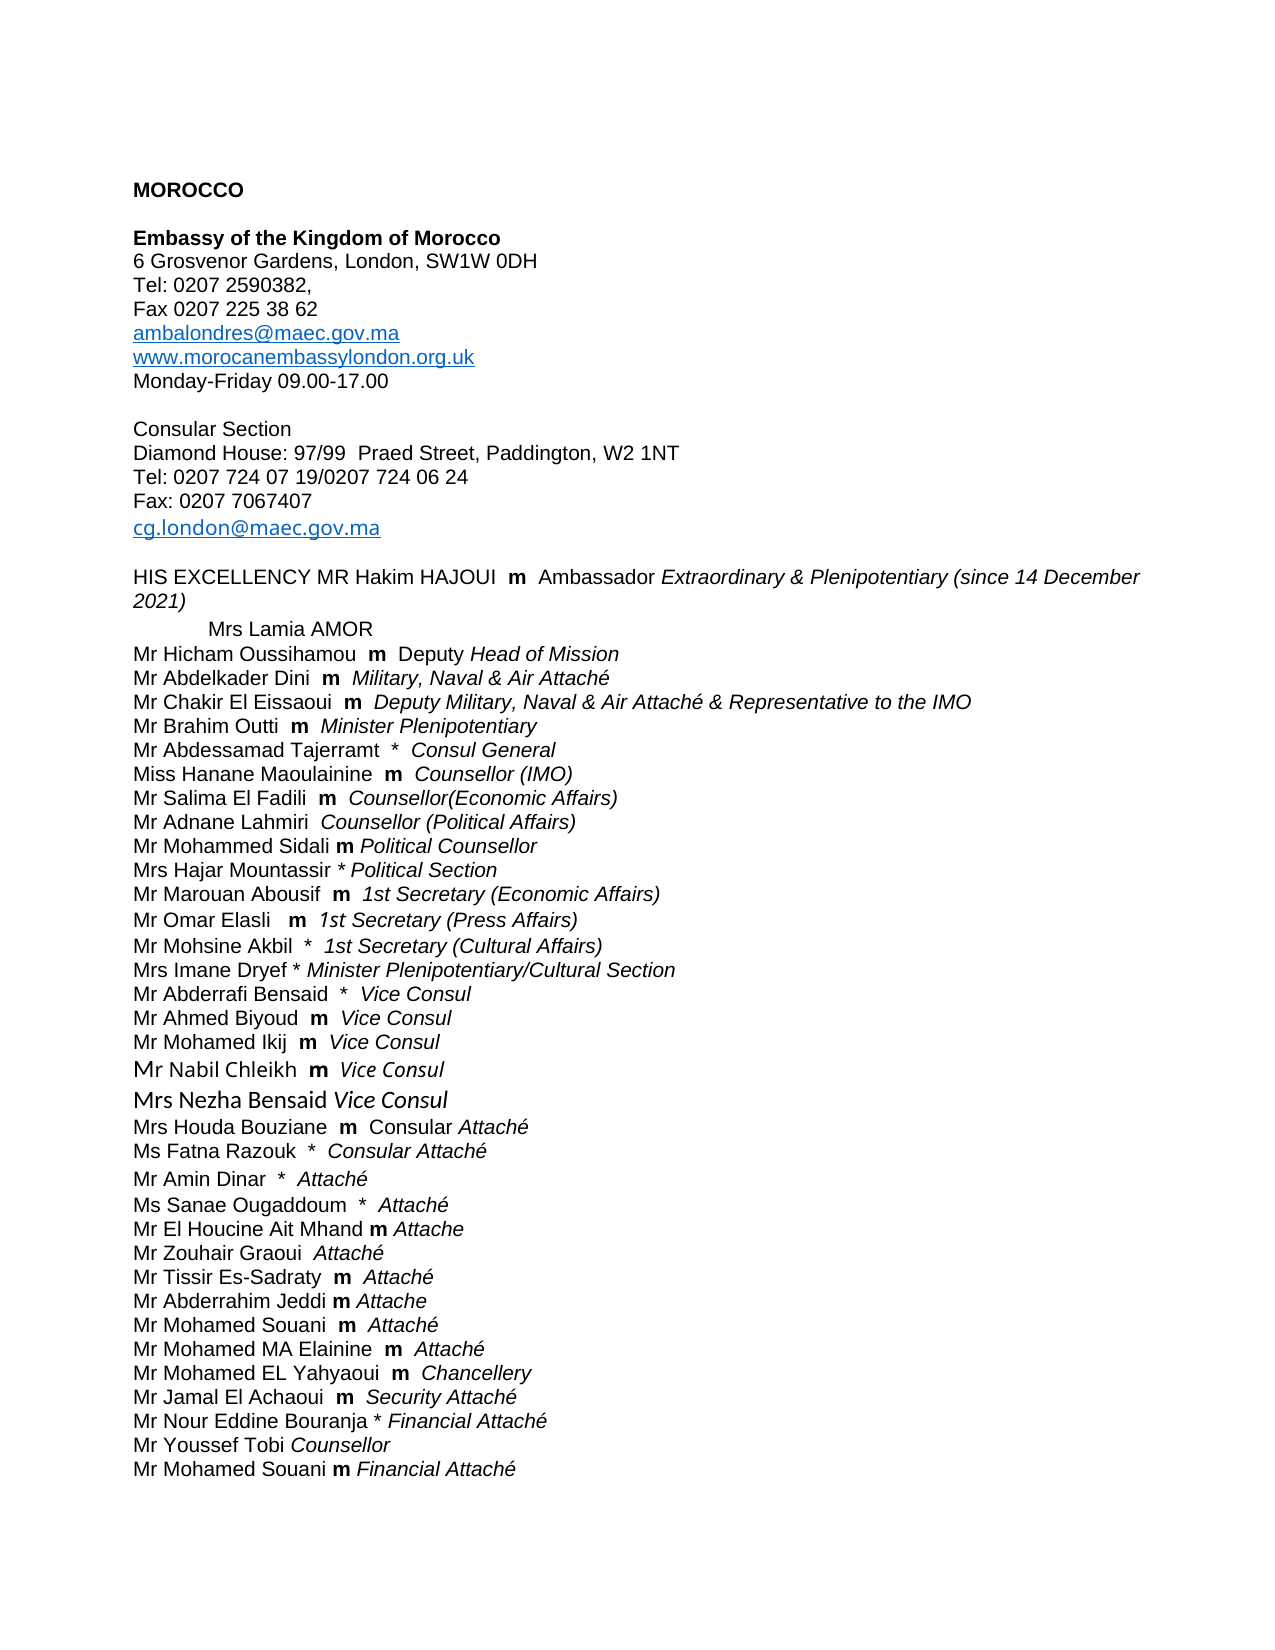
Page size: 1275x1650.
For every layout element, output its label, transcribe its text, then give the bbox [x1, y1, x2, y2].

text Mr Mohamed Souani m Financial Attaché [133, 1457, 1181, 1481]
text Embassy of the Kingdom of Morocco [133, 225, 1181, 249]
text Mr Abderrahim Jeddi m Attache [133, 1289, 1181, 1313]
text Mrs Nezha Bensaid Vice Consul Mrs Houda Bouziane m Consular Attaché Ms Fatna Razouk * Consular Attaché [133, 1084, 1181, 1163]
text Mr Mohsine Akbil * 1st Secretary (Cultural Affairs) [133, 934, 1181, 958]
text Tel: 0207 724 07 19/0207 724 06 24 [133, 465, 1181, 489]
text Mr Zouhair Graoui Attaché Mr Tissir Es-Sadraty m Attaché [133, 1241, 1181, 1289]
text Mr Mohammed Sidali m Political Counsellor [133, 833, 1181, 857]
text Mr Mohamed Souani m Attaché Mr Mohamed MA Elainine m Attaché [133, 1313, 1181, 1361]
text ambalondres@maec.gov.ma www.morocanembassylondon.org.uk Monday-Friday 09.00-17.00 Consular Section Diamond House: 97/99 Praed Street, Paddington, W2 1NT [133, 321, 1181, 465]
text Mr Mohamed EL Yahyaoui m Chancellery Mr Jamal El Achaoui m Security Attaché [133, 1361, 1181, 1409]
text Mr Amin Dinar * Attaché Ms Sanae Ougaddoum * Attaché [133, 1163, 1181, 1217]
text Mrs Imane Dryef * Minister Plenipotentiary/Cultural Section Mr Abderrafi Bensaid * Vice Consul Mr Ahmed Biyoud m Vice Consul Mr Mohamed Ikij m Vice Consul [133, 958, 1181, 1054]
text Mr El Houcine Ait Mhand m Attache [133, 1217, 1181, 1241]
text 6 Grosvenor Gardens, London, SW1W 0DH [133, 249, 1181, 273]
text Mr Marouan Abousif m 1st Secretary (Economic Affairs) [133, 881, 1181, 905]
text Mr Omar Elasli m 1st Secretary (Press Affairs) [133, 905, 1181, 934]
text cg.london@maec.gov.ma HIS EXCELLENCY MR Hakim HAJOUI m Ambassador Extraordinary & Plenipotentiary (since 14 December 2021) Mrs Lamia AMOR Mr Hicham Oussihamou m Deputy Head of Mission Mr Abdelkader Dini m Military, Naval & Air Attaché Mr Chakir El Eissaoui m Deputy Military, Naval & Air Attaché & Representative to the IMO Mr Brahim Outti m Minister Plenipotentiary Mr Abdessamad Tajerramt * Consul General Miss Hanane Maoulainine m Counsellor (IMO) Mr Salima El Fadili m Counsellor(Economic Affairs) [133, 513, 1181, 809]
text Mr Youssef Tobi Counsellor [133, 1433, 1181, 1457]
text Tel: 0207 2590382, [133, 273, 1181, 297]
text MOROCCO [133, 177, 1181, 201]
text Mr Nour Eddine Bouranja * Financial Attaché [133, 1409, 1181, 1433]
text Fax: 0207 7067407 [133, 489, 1181, 513]
text Mr Adnane Lahmiri Counsellor (Political Affairs) [133, 809, 1181, 833]
text Fax 0207 225 38 62 [133, 297, 1181, 321]
text Mr Nabil Chleikh m Vice Consul [133, 1054, 1181, 1084]
text Mrs Hajar Mountassir * Political Section [133, 857, 1181, 881]
